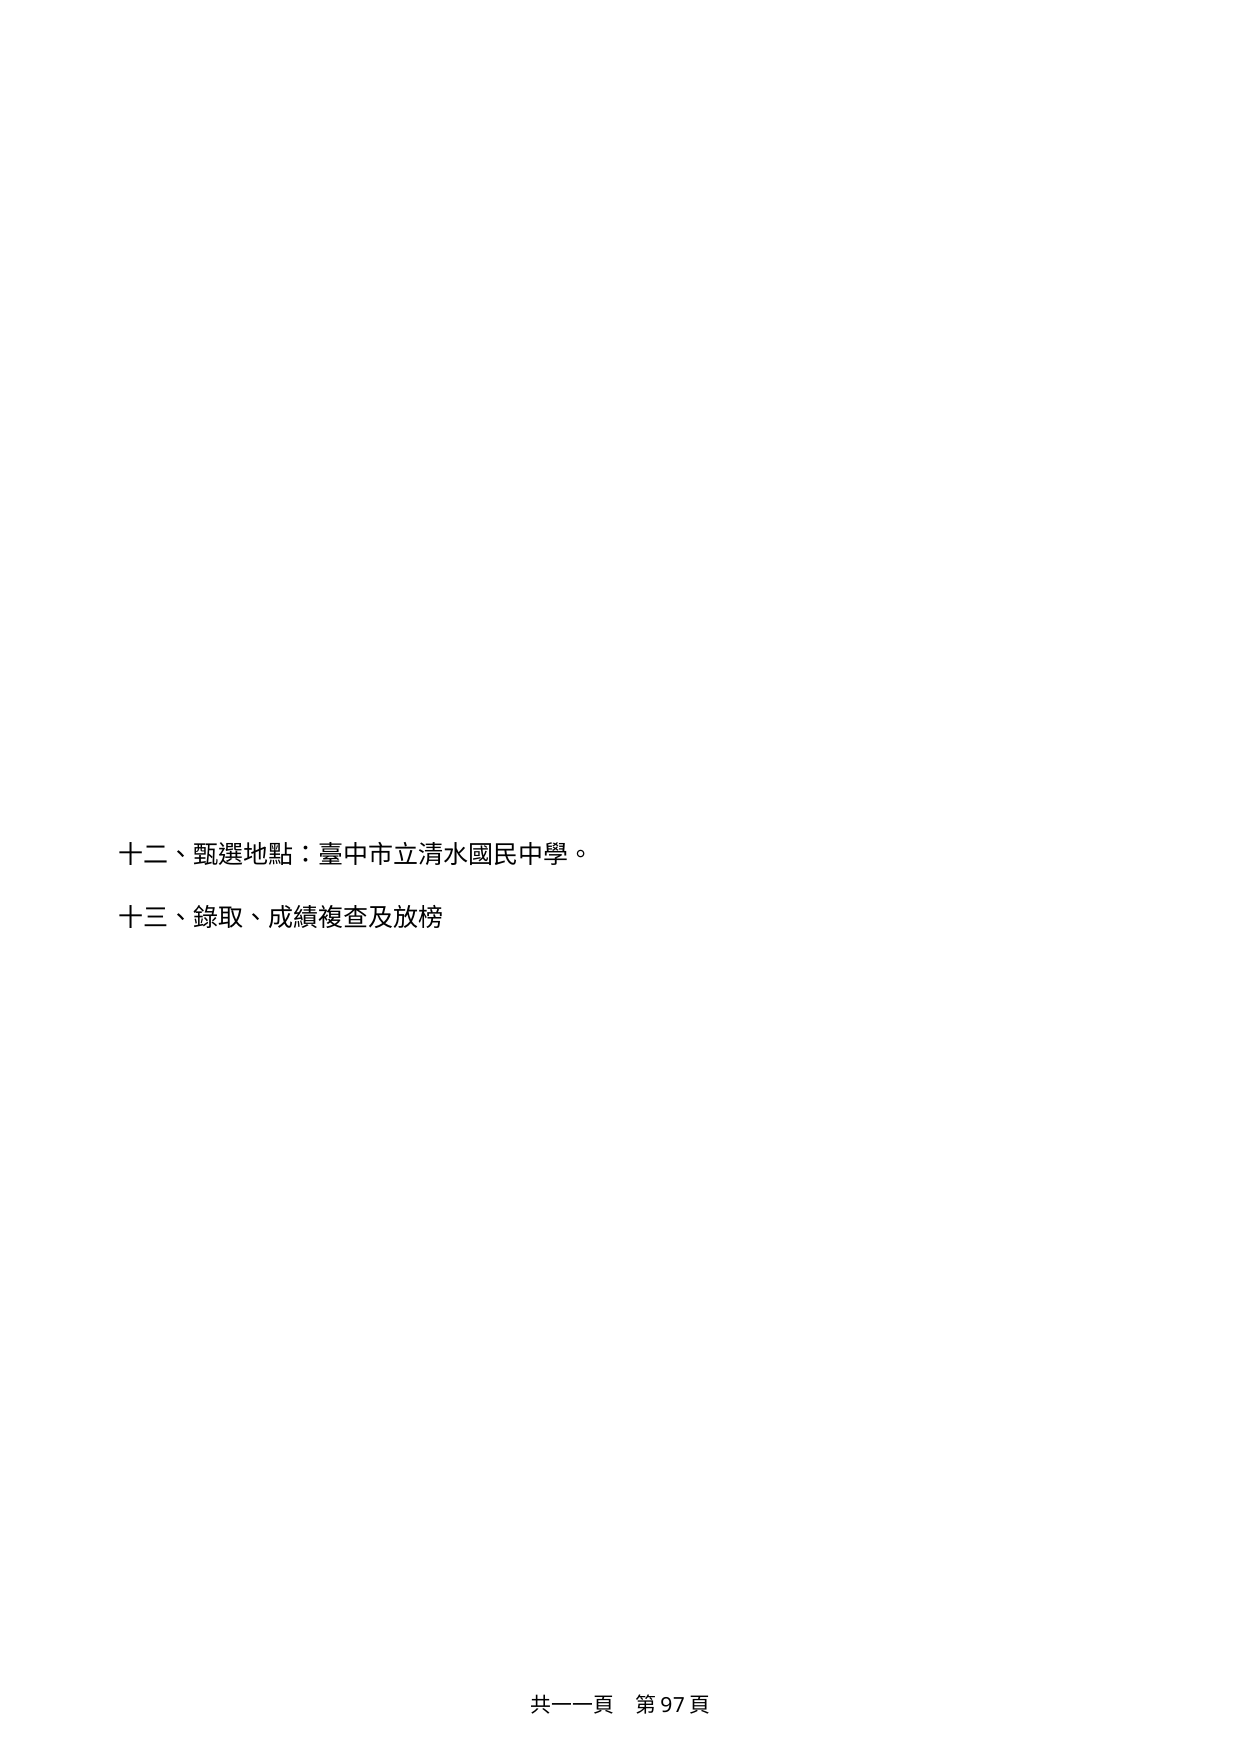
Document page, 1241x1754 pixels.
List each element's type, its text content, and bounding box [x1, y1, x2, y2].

text 十三、錄取、成績複查及放榜 [118, 874, 1122, 936]
text 十二、甄選地點：臺中市立清水國民中學。 [118, 811, 1122, 874]
